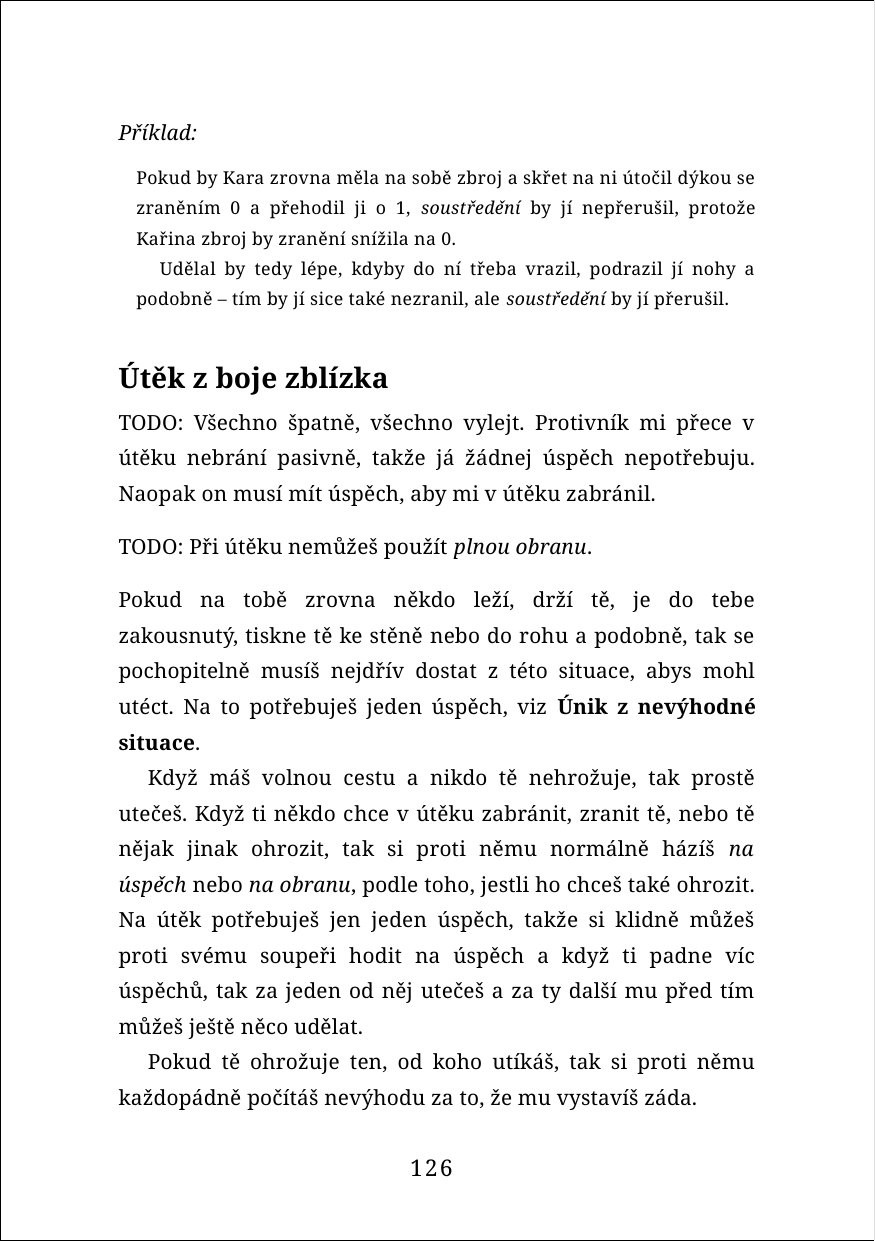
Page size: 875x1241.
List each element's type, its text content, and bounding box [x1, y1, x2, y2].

text Pokud na tobě zrovna někdo leží, drží tě, je do tebe zakousnutý, tiskne tě ke stěně nebo do rohu a podobně, tak se pochopitelně musíš nejdřív dostat z této situace, abys mohl utéct. Na to potřebuješ jeden úspěch, viz Únik z nevýhodné situace. Když máš volnou cestu a nikdo tě nehrožuje, tak prostě utečeš. Když ti někdo chce v útěku zabránit, zranit tě, nebo tě nějak jinak ohrozit, tak si proti němu normálně házíš na úspěch nebo na obranu, podle toho, jestli ho chceš také ohrozit. Na útěk potřebuješ jen jeden úspěch, takže si klidně můžeš proti svému soupeři hodit na úspěch a když ti padne víc úspěchů, tak za jeden od něj utečeš a za ty další mu před tím můžeš ještě něco udělat. Pokud tě ohrožuje ten, od koho utíkáš, tak si proti němu každopádně počítáš nevýhodu za to, že mu vystavíš záda. [118, 586, 756, 1111]
text TODO: Všechno špatně, všechno vylejt. Protivník mi přece v útěku nebrání pasivně, takže já žádnej úspěch nepotřebuju. Naopak on musí mít úspěch, aby mi v útěku zabránil. [118, 408, 756, 507]
text Příklad: [118, 118, 756, 147]
text Pokud by Kara zrovna měla na sobě zbroj a skřet na ni útočil dýkou se zraněním 0 a přehodil ji o 1, soustředění by jí nepřerušil, protože Kařina zbroj by zranění snížila na 0. Udělal by tedy lépe, kdyby do ní třeba vrazil, podrazil jí nohy a podobně – tím by jí sice také nezranil, ale soustředění by jí přerušil. [136, 166, 756, 311]
text TODO: Při útěku nemůžeš použít plnou obranu. [118, 532, 756, 561]
subtitle Útěk z boje zblízka [118, 358, 756, 396]
